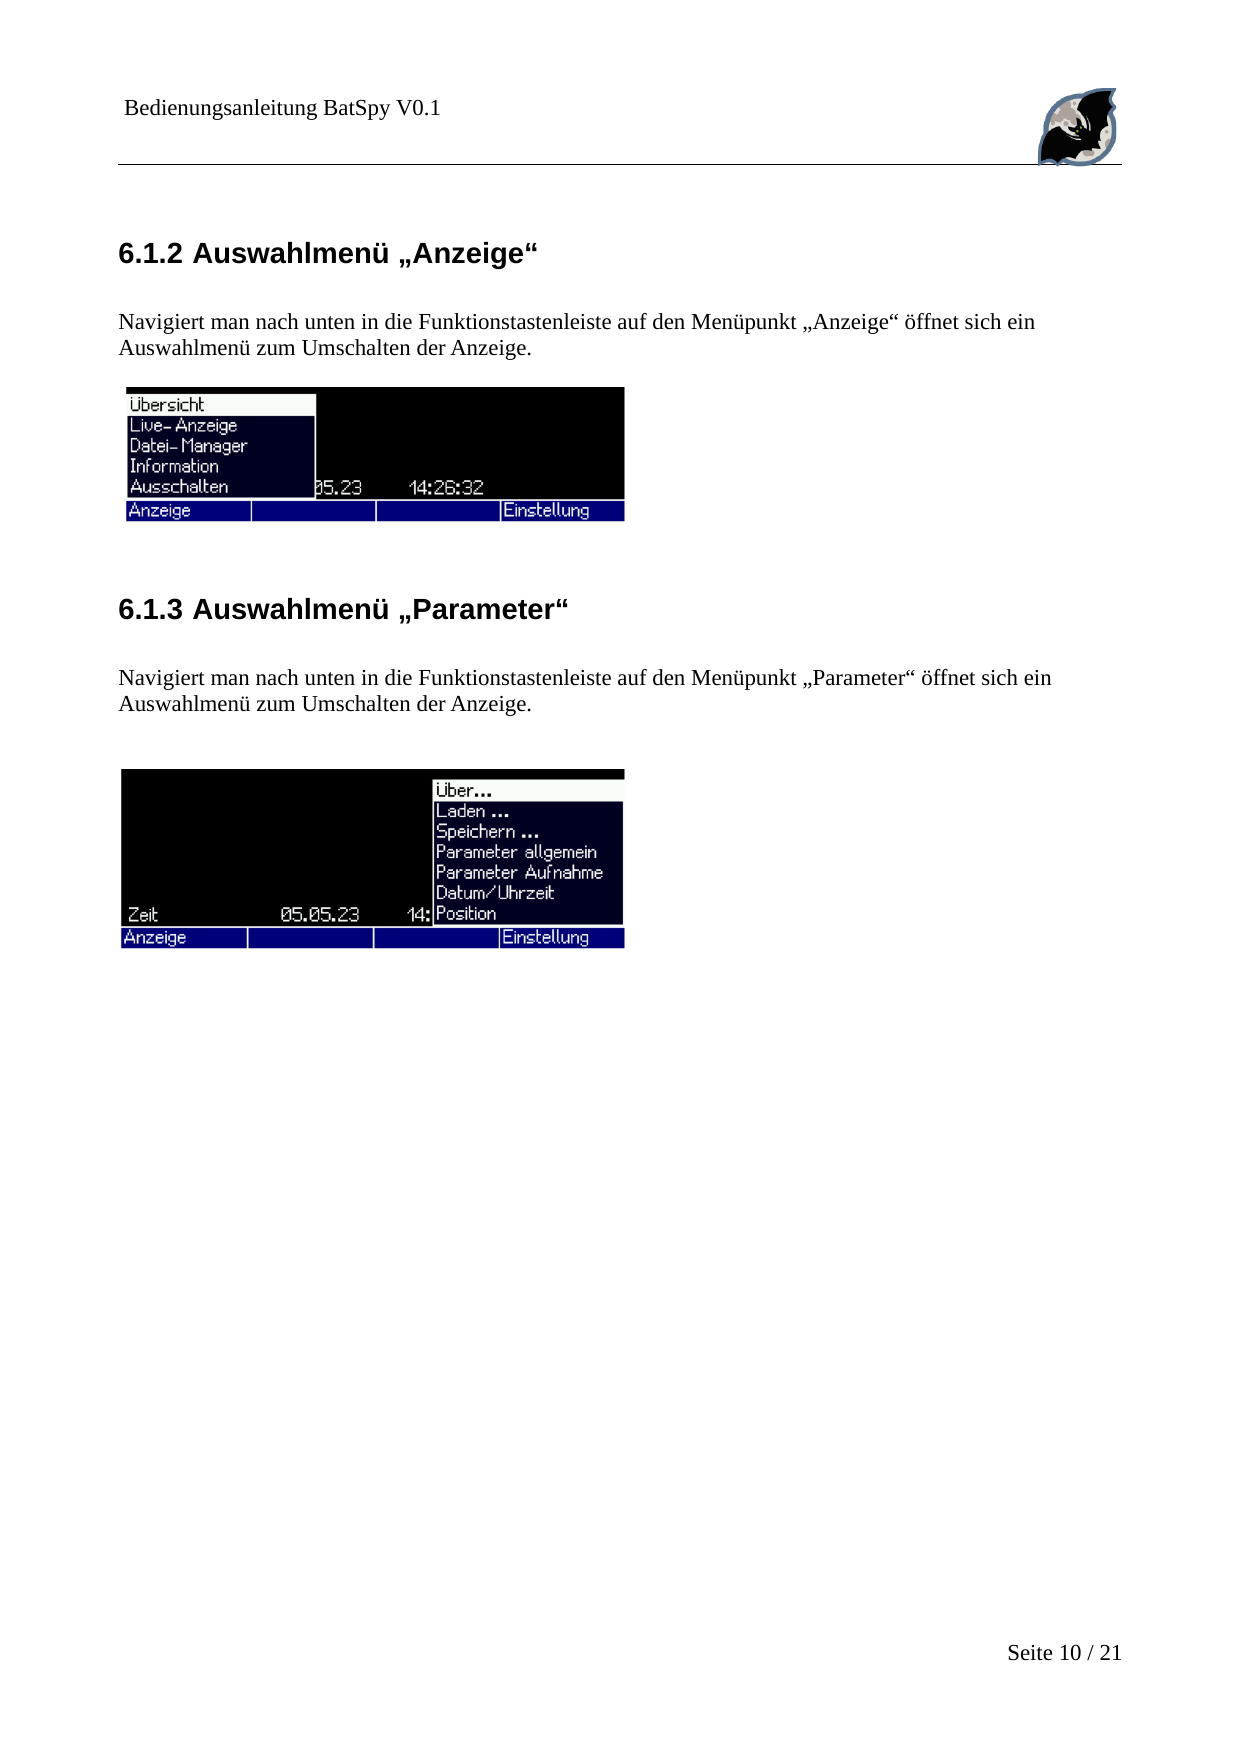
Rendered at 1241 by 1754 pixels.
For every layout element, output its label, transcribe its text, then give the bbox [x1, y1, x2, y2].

subtitle Auswahlmenü „Parameter“ [118, 592, 1122, 625]
picture [1037, 88, 1117, 167]
subtitle Auswahlmenü „Anzeige“ [118, 236, 1122, 269]
text Navigiert man nach unten in die Funktionstastenleiste auf den Menüpunkt „Parameter“ öffnet sich ein Auswahlmenü zum Umschalten der Anzeige. [118, 664, 1122, 717]
text Navigiert man nach unten in die Funktionstastenleiste auf den Menüpunkt „Anzeige“ öffnet sich ein Auswahlmenü zum Umschalten der Anzeige. [118, 308, 1122, 361]
picture [118, 387, 627, 525]
picture [118, 769, 627, 952]
